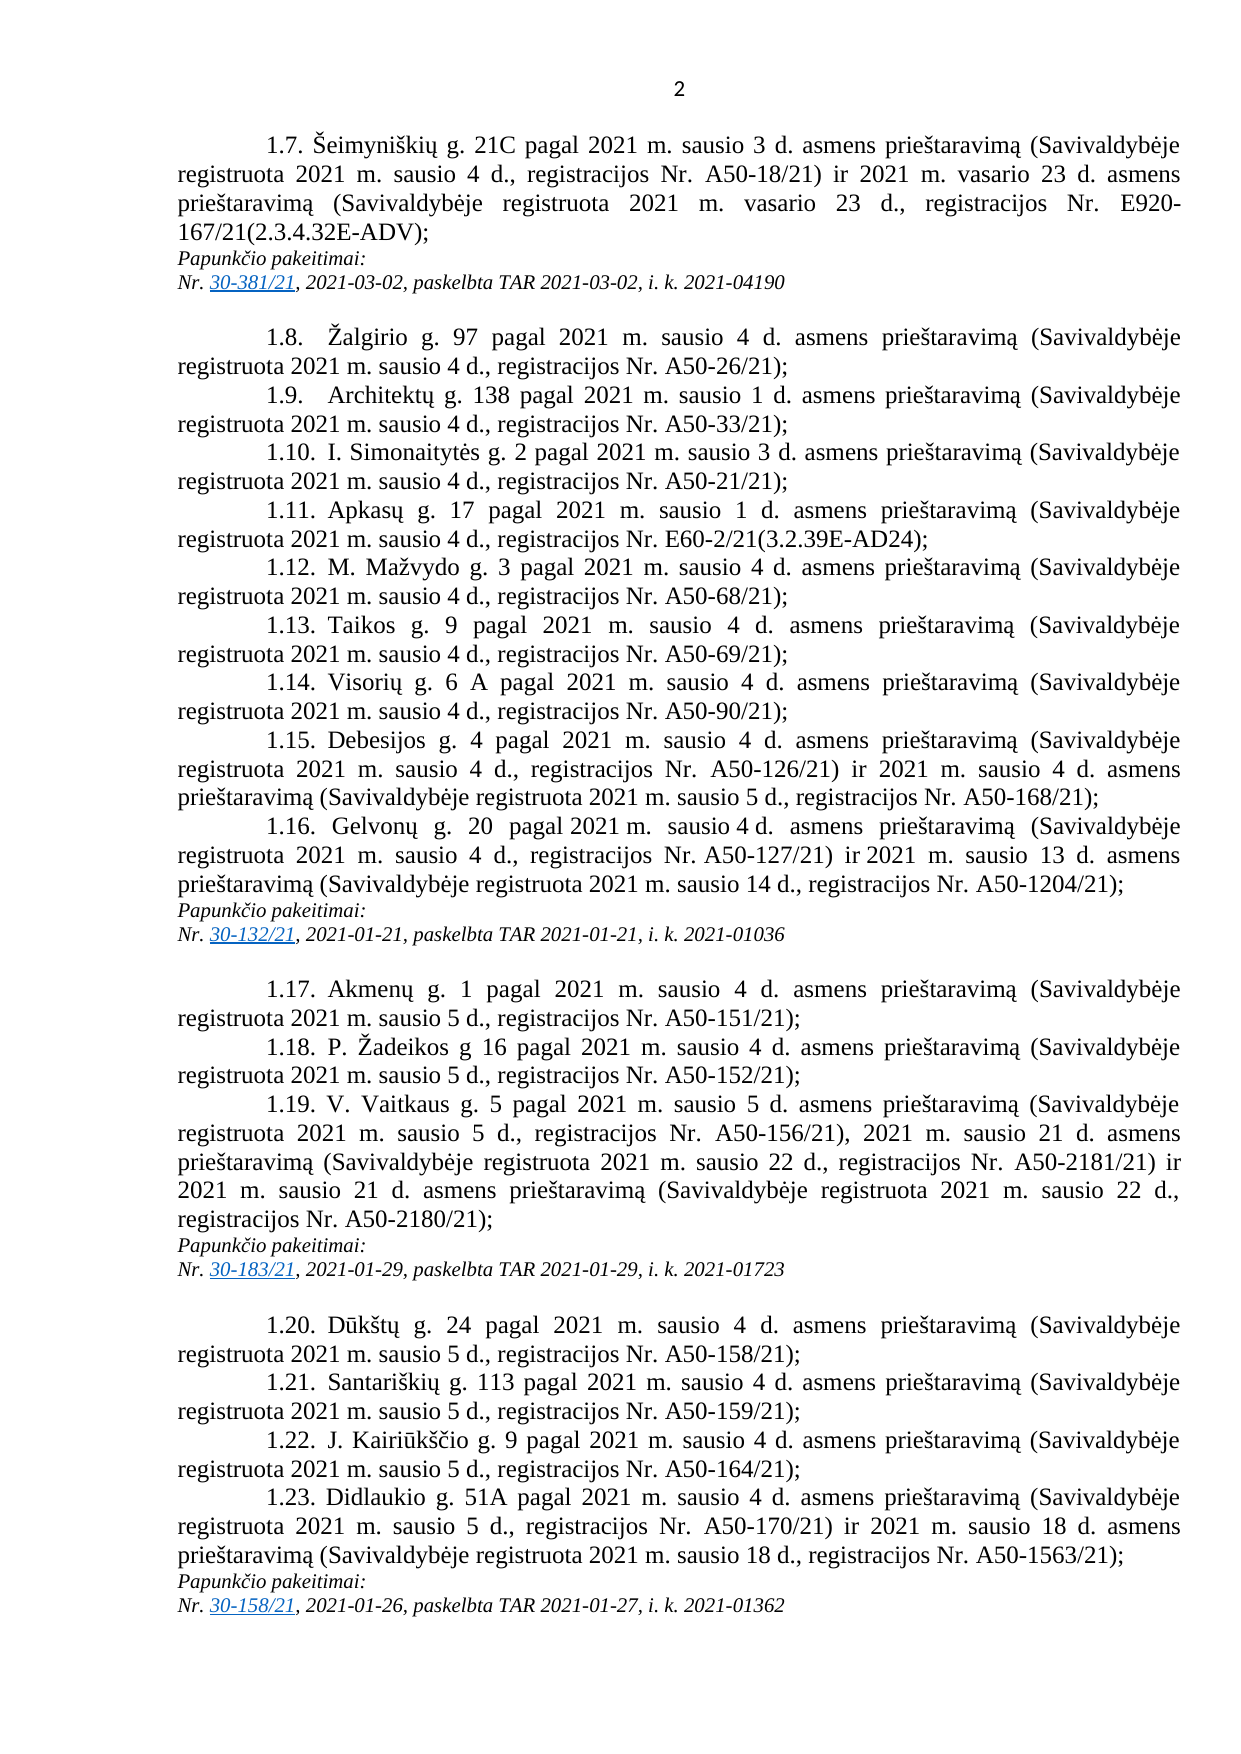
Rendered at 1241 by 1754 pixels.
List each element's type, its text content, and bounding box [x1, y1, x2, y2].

text Papunkčio pakeitimai: [177, 246, 1181, 270]
text 1.14. Visorių g. 6 A pagal 2021 m. sausio 4 d. asmens prieštaravimą (Savivaldybėje registruota 2021 m. sausio 4 d., registracijos Nr. A50-90/21); [177, 667, 1181, 725]
text 1.12. M. Mažvydo g. 3 pagal 2021 m. sausio 4 d. asmens prieštaravimą (Savivaldybėje registruota 2021 m. sausio 4 d., registracijos Nr. A50-68/21); [177, 552, 1181, 610]
text 1.13. Taikos g. 9 pagal 2021 m. sausio 4 d. asmens prieštaravimą (Savivaldybėje registruota 2021 m. sausio 4 d., registracijos Nr. A50-69/21); [177, 610, 1181, 667]
text Papunkčio pakeitimai: [177, 897, 1181, 922]
text 1.15. Debesijos g. 4 pagal 2021 m. sausio 4 d. asmens prieštaravimą (Savivaldybėje registruota 2021 m. sausio 4 d., registracijos Nr. A50-126/21) ir 2021 m. sausio 4 d. asmens prieštaravimą (Savivaldybėje registruota 2021 m. sausio 5 d., registracijos Nr. A50-168/21); [177, 725, 1181, 811]
text 1.11. Apkasų g. 17 pagal 2021 m. sausio 1 d. asmens prieštaravimą (Savivaldybėje registruota 2021 m. sausio 4 d., registracijos Nr. E60-2/21(3.2.39E-AD24); [177, 495, 1181, 552]
text 1.10. I. Simonaitytės g. 2 pagal 2021 m. sausio 3 d. asmens prieštaravimą (Savivaldybėje registruota 2021 m. sausio 4 d., registracijos Nr. A50-21/21); [177, 437, 1181, 495]
text 1.22. J. Kairiūkščio g. 9 pagal 2021 m. sausio 4 d. asmens prieštaravimą (Savivaldybėje registruota 2021 m. sausio 5 d., registracijos Nr. A50-164/21); [177, 1425, 1181, 1482]
text 1.8. Žalgirio g. 97 pagal 2021 m. sausio 4 d. asmens prieštaravimą (Savivaldybėje registruota 2021 m. sausio 4 d., registracijos Nr. A50-26/21); [177, 322, 1181, 380]
text 1.20. Dūkštų g. 24 pagal 2021 m. sausio 4 d. asmens prieštaravimą (Savivaldybėje registruota 2021 m. sausio 5 d., registracijos Nr. A50-158/21); [177, 1310, 1181, 1367]
text 1.7. Šeimyniškių g. 21C pagal 2021 m. sausio 3 d. asmens prieštaravimą (Savivaldybėje registruota 2021 m. sausio 4 d., registracijos Nr. A50-18/21) ir 2021 m. vasario 23 d. asmens prieštaravimą (Savivaldybėje registruota 2021 m. vasario 23 d., registracijos Nr. E920-167/21(2.3.4.32E-ADV); [177, 131, 1181, 246]
text Papunkčio pakeitimai: [177, 1569, 1181, 1593]
text Papunkčio pakeitimai: [177, 1233, 1181, 1257]
text 1.16. Gelvonų g. 20 pagal 2021 m. sausio 4 d. asmens prieštaravimą (Savivaldybėje registruota 2021 m. sausio 4 d., registracijos Nr. A50-127/21) ir 2021 m. sausio 13 d. asmens prieštaravimą (Savivaldybėje registruota 2021 m. sausio 14 d., registracijos Nr. A50-1204/21); [177, 811, 1181, 897]
text 1.19. V. Vaitkaus g. 5 pagal 2021 m. sausio 5 d. asmens prieštaravimą (Savivaldybėje registruota 2021 m. sausio 5 d., registracijos Nr. A50-156/21), 2021 m. sausio 21 d. asmens prieštaravimą (Savivaldybėje registruota 2021 m. sausio 22 d., registracijos Nr. A50-2181/21) ir 2021 m. sausio 21 d. asmens prieštaravimą (Savivaldybėje registruota 2021 m. sausio 22 d., registracijos Nr. A50-2180/21); [177, 1089, 1181, 1233]
text 1.9. Architektų g. 138 pagal 2021 m. sausio 1 d. asmens prieštaravimą (Savivaldybėje registruota 2021 m. sausio 4 d., registracijos Nr. A50-33/21); [177, 380, 1181, 437]
text Nr. 30-183/21, 2021-01-29, paskelbta TAR 2021-01-29, i. k. 2021-01723 [177, 1257, 1181, 1281]
text 1.23. Didlaukio g. 51A pagal 2021 m. sausio 4 d. asmens prieštaravimą (Savivaldybėje registruota 2021 m. sausio 5 d., registracijos Nr. A50-170/21) ir 2021 m. sausio 18 d. asmens prieštaravimą (Savivaldybėje registruota 2021 m. sausio 18 d., registracijos Nr. A50-1563/21); [177, 1482, 1181, 1569]
text 1.21. Santariškių g. 113 pagal 2021 m. sausio 4 d. asmens prieštaravimą (Savivaldybėje registruota 2021 m. sausio 5 d., registracijos Nr. A50-159/21); [177, 1367, 1181, 1425]
text 1.18. P. Žadeikos g 16 pagal 2021 m. sausio 4 d. asmens prieštaravimą (Savivaldybėje registruota 2021 m. sausio 5 d., registracijos Nr. A50-152/21); [177, 1032, 1181, 1089]
text Nr. 30-381/21, 2021-03-02, paskelbta TAR 2021-03-02, i. k. 2021-04190 [177, 270, 1181, 294]
text Nr. 30-158/21, 2021-01-26, paskelbta TAR 2021-01-27, i. k. 2021-01362 [177, 1593, 1181, 1617]
text Nr. 30-132/21, 2021-01-21, paskelbta TAR 2021-01-21, i. k. 2021-01036 [177, 922, 1181, 946]
text 1.17. Akmenų g. 1 pagal 2021 m. sausio 4 d. asmens prieštaravimą (Savivaldybėje registruota 2021 m. sausio 5 d., registracijos Nr. A50-151/21); [177, 974, 1181, 1032]
